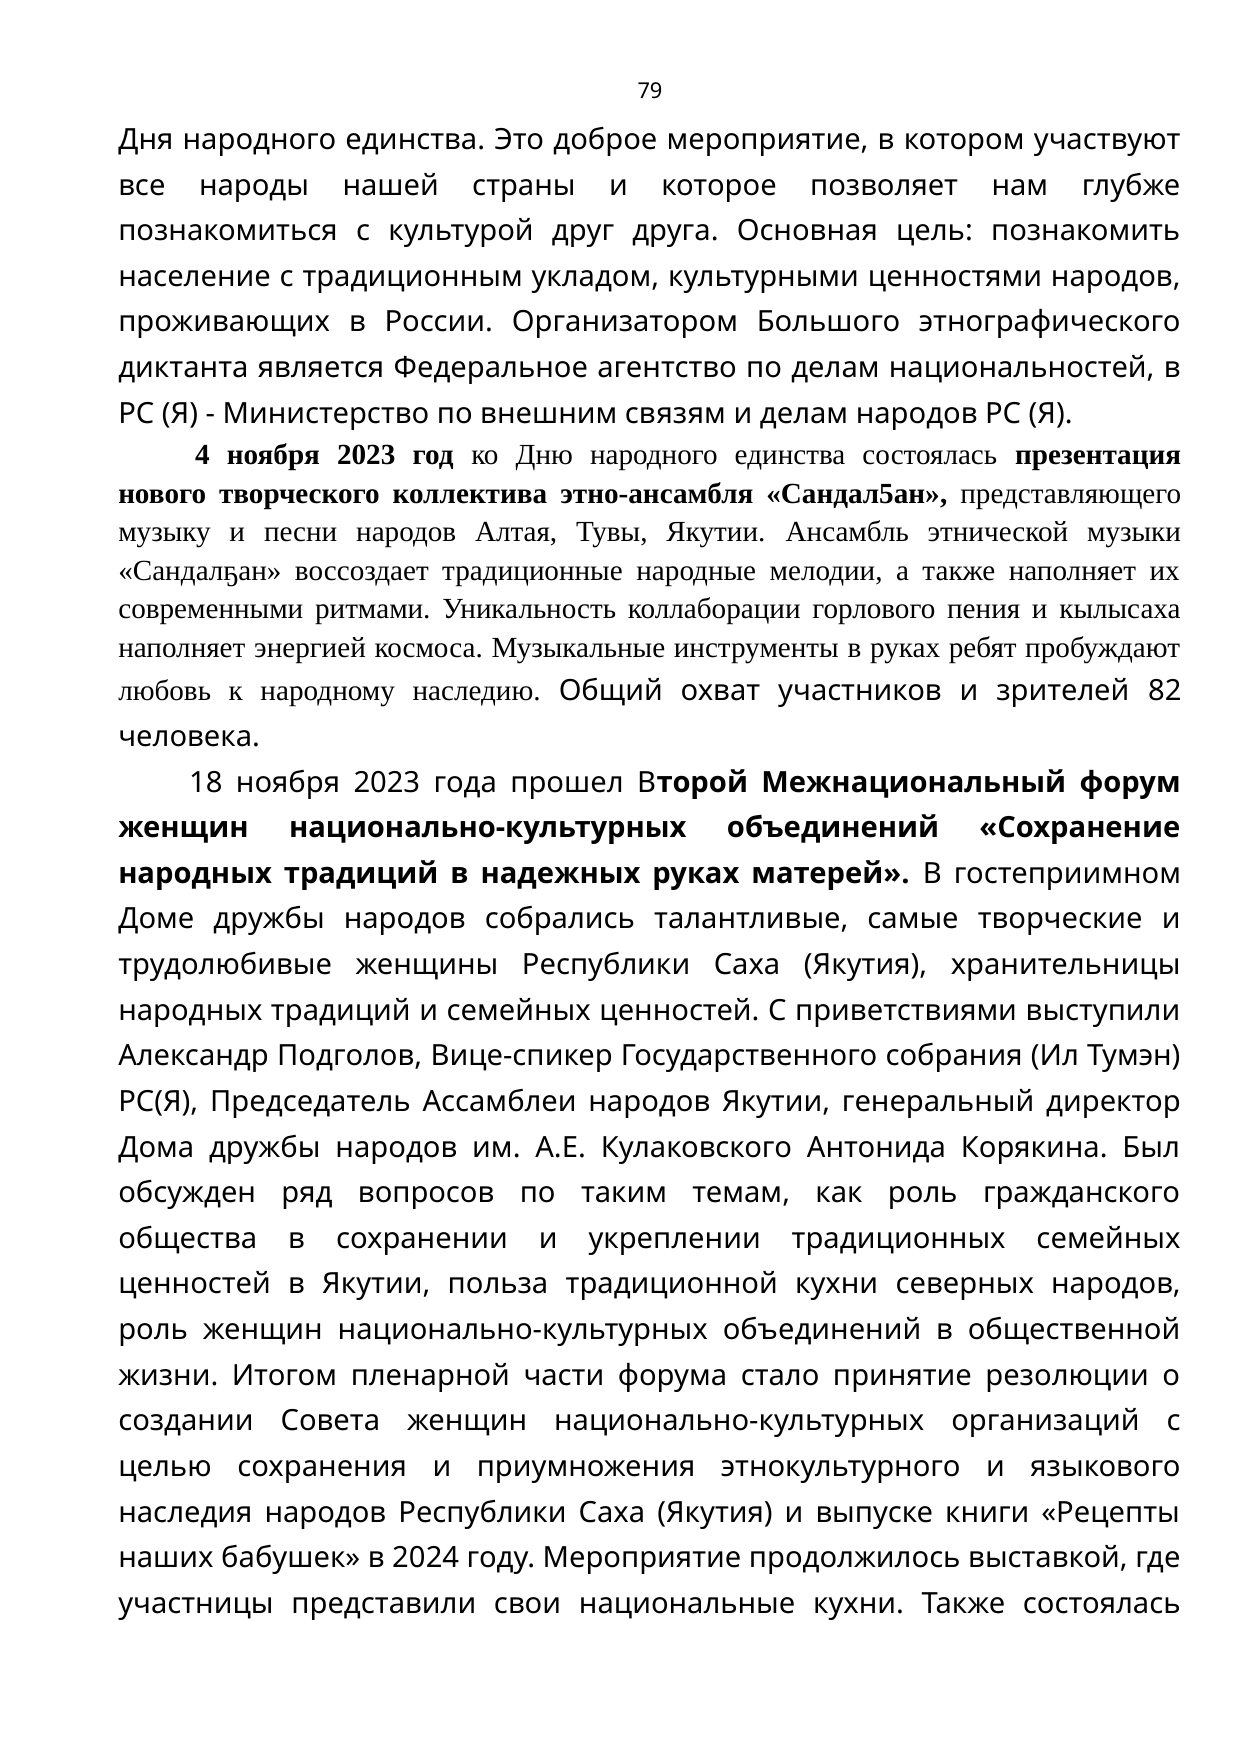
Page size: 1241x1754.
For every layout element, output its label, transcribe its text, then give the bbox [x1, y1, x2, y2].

text Дня народного единства. Это доброе мероприятие, в котором участвуют все народы нашей страны и которое позволяет нам глубже познакомиться с культурой друг друга. Основная цель: познакомить население с традиционным укладом, культурными ценностями народов, проживающих в России. Организатором Большого этнографического диктанта является Федеральное агентство по делам национальностей, в РС (Я) - Министерство по внешним связям и делам народов РС (Я). [118, 118, 1181, 432]
text 4 ноября 2023 год ко Дню народного единства состоялась презентация нового творческого коллектива этно-ансамбля «Сандал5ан», представляющего музыку и песни народов Алтая, Тувы, Якутии. Ансамбль этнической музыки «Сандалҕан» воссоздает традиционные народные мелодии, а также наполняет их современными ритмами. Уникальность коллаборации горлового пения и кылысаха наполняет энергией космоса. Музыкальные инструменты в руках ребят пробуждают любовь к народному наследию. Общий охват участников и зрителей 82 человека. [118, 437, 1181, 755]
text 18 ноября 2023 года прошел Второй Межнациональный форум женщин национально-культурных объединений «Сохранение народных традиций в надежных руках матерей». В гостеприимном Доме дружбы народов собрались талантливые, самые творческие и трудолюбивые женщины Республики Саха (Якутия), хранительницы народных традиций и семейных ценностей. С приветствиями выступили Александр Подголов, Вице-спикер Государственного собрания (Ил Тумэн) РС(Я), Председатель Ассамблеи народов Якутии, генеральный директор Дома дружбы народов им. А.Е. Кулаковского Антонида Корякина. Был обсужден ряд вопросов по таким темам, как роль гражданского общества в сохранении и укреплении традиционных семейных ценностей в Якутии, польза традиционной кухни северных народов, роль женщин национально-культурных объединений в общественной жизни. Итогом пленарной части форума стало принятие резолюции о создании Совета женщин национально-культурных организаций с целью сохранения и приумножения этнокультурного и языкового наследия народов Республики Саха (Якутия) и выпуске книги «Рецепты наших бабушек» в 2024 году. Мероприятие продолжилось выставкой, где участницы представили свои национальные кухни. Также состоялась [118, 761, 1181, 1622]
